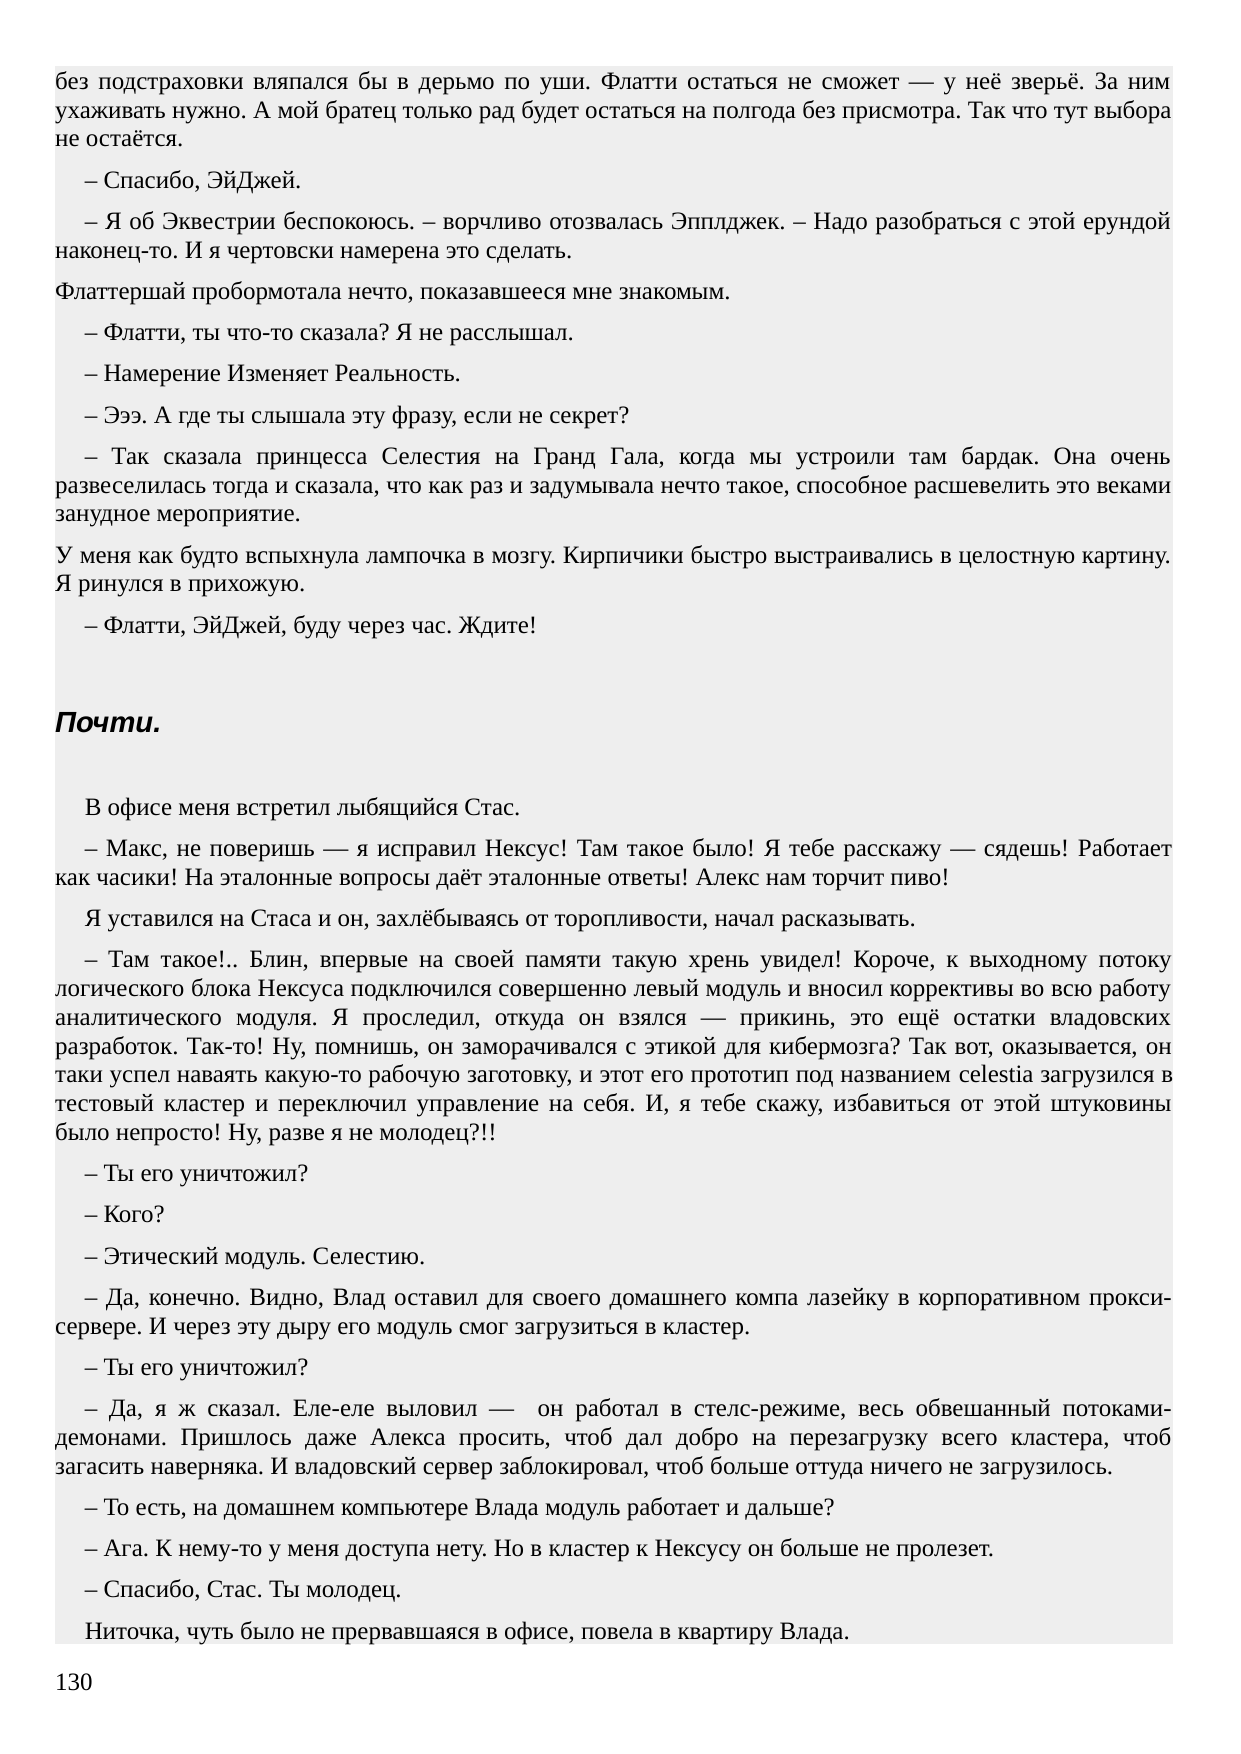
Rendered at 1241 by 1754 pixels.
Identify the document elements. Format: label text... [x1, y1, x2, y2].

text – Ты его уничтожил? [55, 1158, 1173, 1187]
text – Ты его уничтожил? [55, 1352, 1173, 1381]
text – Макс, не поверишь — я исправил Нексус! Там такое было! Я тебе расскажу — сядешь! Работает как часики! На эталонные вопросы даёт эталонные ответы! Алекс нам торчит пиво! [55, 833, 1173, 891]
list У меня как будто вспыхнула лампочка в мозгу. Кирпичики быстро выстраивались в целостную картину. Я ринулся в прихожую. [55, 540, 1173, 597]
list Флаттершай пробормотала нечто, показавшееся мне знакомым. [55, 276, 1173, 305]
text – Я об Эквестрии беспокоюсь. – ворчливо отозвалась Эпплджек. – Надо разобраться с этой ерундой наконец-то. И я чертовски намерена это сделать. [55, 206, 1173, 263]
text – Спасибо, ЭйДжей. [55, 165, 1173, 193]
text – Флатти, ты что-то сказала? Я не расслышал. [55, 317, 1173, 346]
text В офисе меня встретил лыбящийся Стас. [55, 792, 1173, 821]
text – То есть, на домашнем компьютере Влада модуль работает и дальше? [55, 1492, 1173, 1521]
text – Да, конечно. Видно, Влад оставил для своего домашнего компа лазейку в корпоративном прокси-сервере. И через эту дыру его модуль смог загрузиться в кластер. [55, 1282, 1173, 1339]
text – Этический модуль. Селестию. [55, 1241, 1173, 1269]
text – Кого? [55, 1199, 1173, 1228]
subtitle Почти. [55, 705, 1173, 738]
text – Там такое!.. Блин, впервые на своей памяти такую хрень увидел! Короче, к выходному потоку логического блока Нексуса подключился совершенно левый модуль и вносил коррективы во всю работу аналитического модуля. Я проследил, откуда он взялся — прикинь, это ещё остатки владовских разработок. Так-то! Ну, помнишь, он заморачивался с этикой для кибермозга? Так вот, оказывается, он таки успел наваять какую-то рабочую заготовку, и этот его прототип под названием celestia загрузился в тестовый кластер и переключил управление на себя. И, я тебе скажу, избавиться от этой штуковины было непросто! Ну, разве я не молодец?!! [55, 944, 1173, 1146]
text – Ага. К нему-то у меня доступа нету. Но в кластер к Нексусу он больше не пролезет. [55, 1533, 1173, 1562]
text без подстраховки вляпался бы в дерьмо по уши. Флатти остаться не сможет — у неё зверьё. За ним ухаживать нужно. А мой братец только рад будет остаться на полгода без присмотра. Так что тут выбора не остаётся. [55, 66, 1173, 152]
text – Так сказала принцесса Селестия на Гранд Гала, когда мы устроили там бардак. Она очень развеселилась тогда и сказала, что как раз и задумывала нечто такое, способное расшевелить это веками занудное мероприятие. [55, 441, 1173, 527]
text Я уставился на Стаса и он, захлёбываясь от торопливости, начал расказывать. [55, 903, 1173, 932]
text – Эээ. А где ты слышала эту фразу, если не секрет? [55, 400, 1173, 428]
text Ниточка, чуть было не прервавшаяся в офисе, повела в квартиру Влада. [55, 1616, 1173, 1644]
text – Да, я ж сказал. Еле-еле выловил — он работал в стелс-режиме, весь обвешанный потоками-демонами. Пришлось даже Алекса просить, чтоб дал добро на перезагрузку всего кластера, чтоб загасить наверняка. И владовский сервер заблокировал, чтоб больше оттуда ничего не загрузилось. [55, 1393, 1173, 1479]
text – Намерение Изменяет Реальность. [55, 358, 1173, 387]
text – Спасибо, Стас. Ты молодец. [55, 1574, 1173, 1603]
text – Флатти, ЭйДжей, буду через час. Ждите! [55, 610, 1173, 638]
